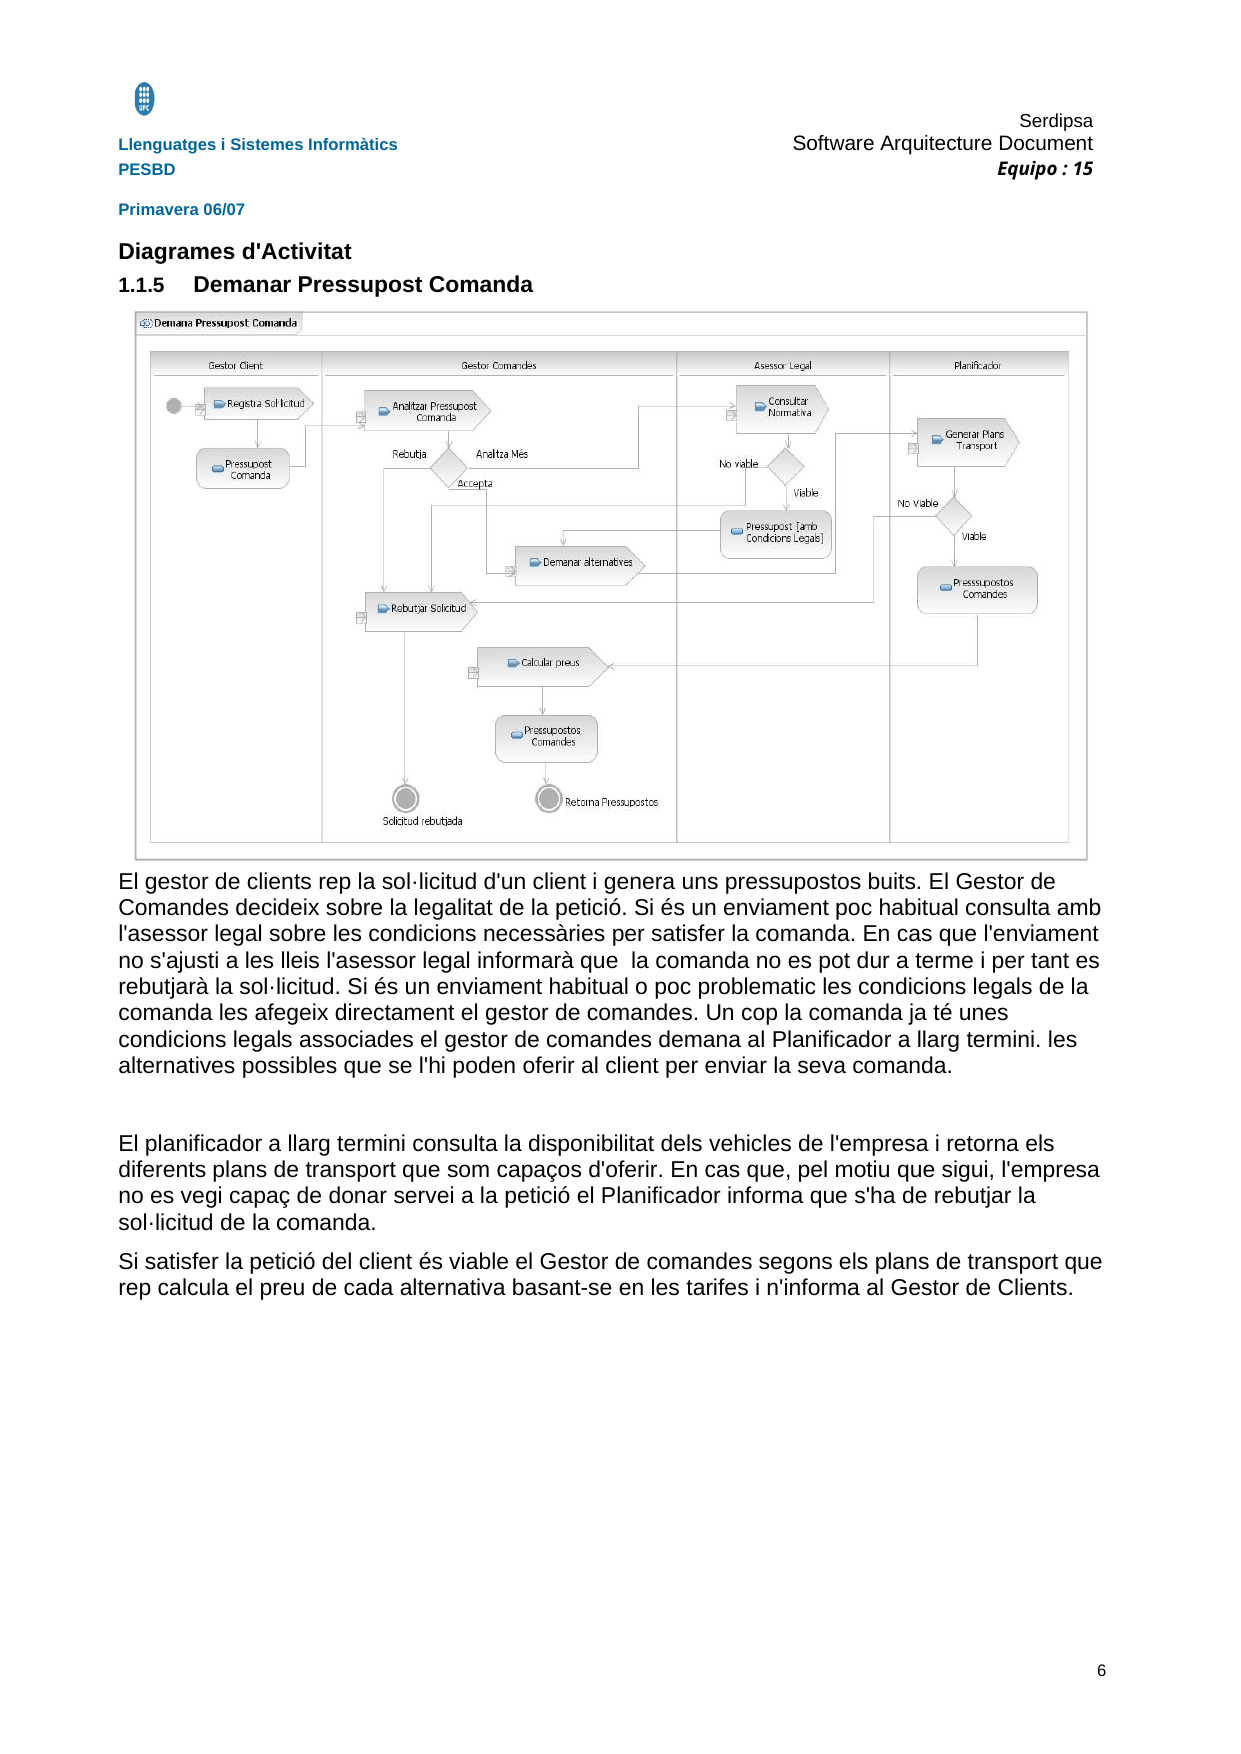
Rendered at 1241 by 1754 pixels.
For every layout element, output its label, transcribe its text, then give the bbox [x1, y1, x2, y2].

text El planificador a llarg termini consulta la disponibilitat dels vehicles de l'empresa i retorna els diferents plans de transport que som capaços d'oferir. En cas que, pel motiu que sigui, l'empresa no es vegi capaç de donar servei a la petició el Planificador informa que s'ha de rebutjar la sol·licitud de la comanda. [118, 1130, 1106, 1235]
text El gestor de clients rep la sol·licitud d'un client i genera uns pressupostos buits. El Gestor de Comandes decideix sobre la legalitat de la petició. Si és un enviament poc habitual consulta amb l'asessor legal sobre les condicions necessàries per satisfer la comanda. En cas que l'enviament no s'ajusti a les lleis l'asessor legal informarà que la comanda no es pot dur a terme i per tant es rebutjarà la sol·licitud. Si és un enviament habitual o poc problematic les condicions legals de la comanda les afegeix directament el gestor de comandes. Un cop la comanda ja té unes condicions legals associades el gestor de comandes demana al Planificador a llarg termini. les alternatives possibles que se l'hi poden oferir al client per enviar la seva comanda. [118, 303, 1106, 1078]
subtitle Diagrames d'Activitat [118, 238, 1106, 264]
picture [127, 303, 1097, 868]
subtitle Demanar Pressupost Comanda [118, 271, 1106, 297]
text Si satisfer la petició del client és viable el Gestor de comandes segons els plans de transport que rep calcula el preu de cada alternativa basant-se en les tarifes i n'informa al Gestor de Clients. [118, 1248, 1106, 1300]
